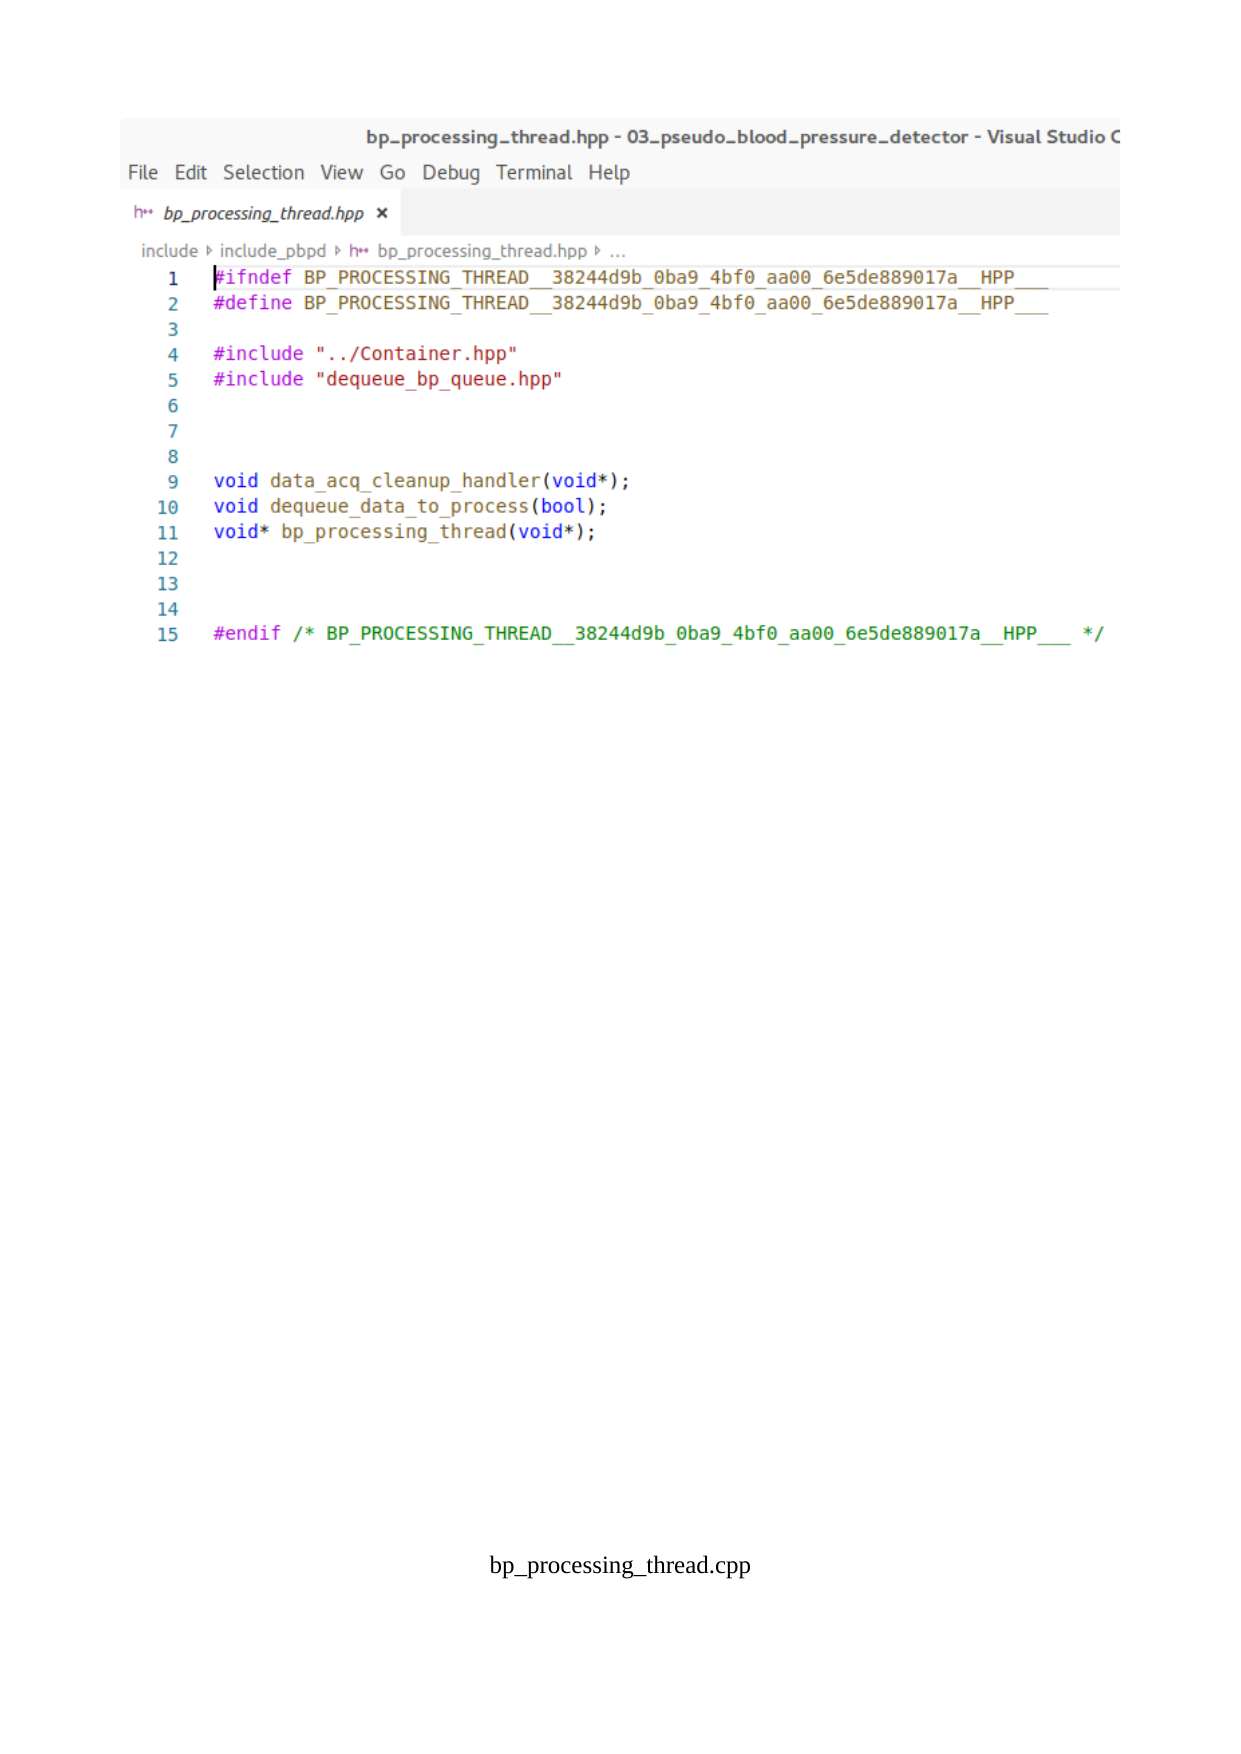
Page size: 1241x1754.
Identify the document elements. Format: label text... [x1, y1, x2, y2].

text bp_processing_thread.cpp [118, 1550, 1122, 1579]
